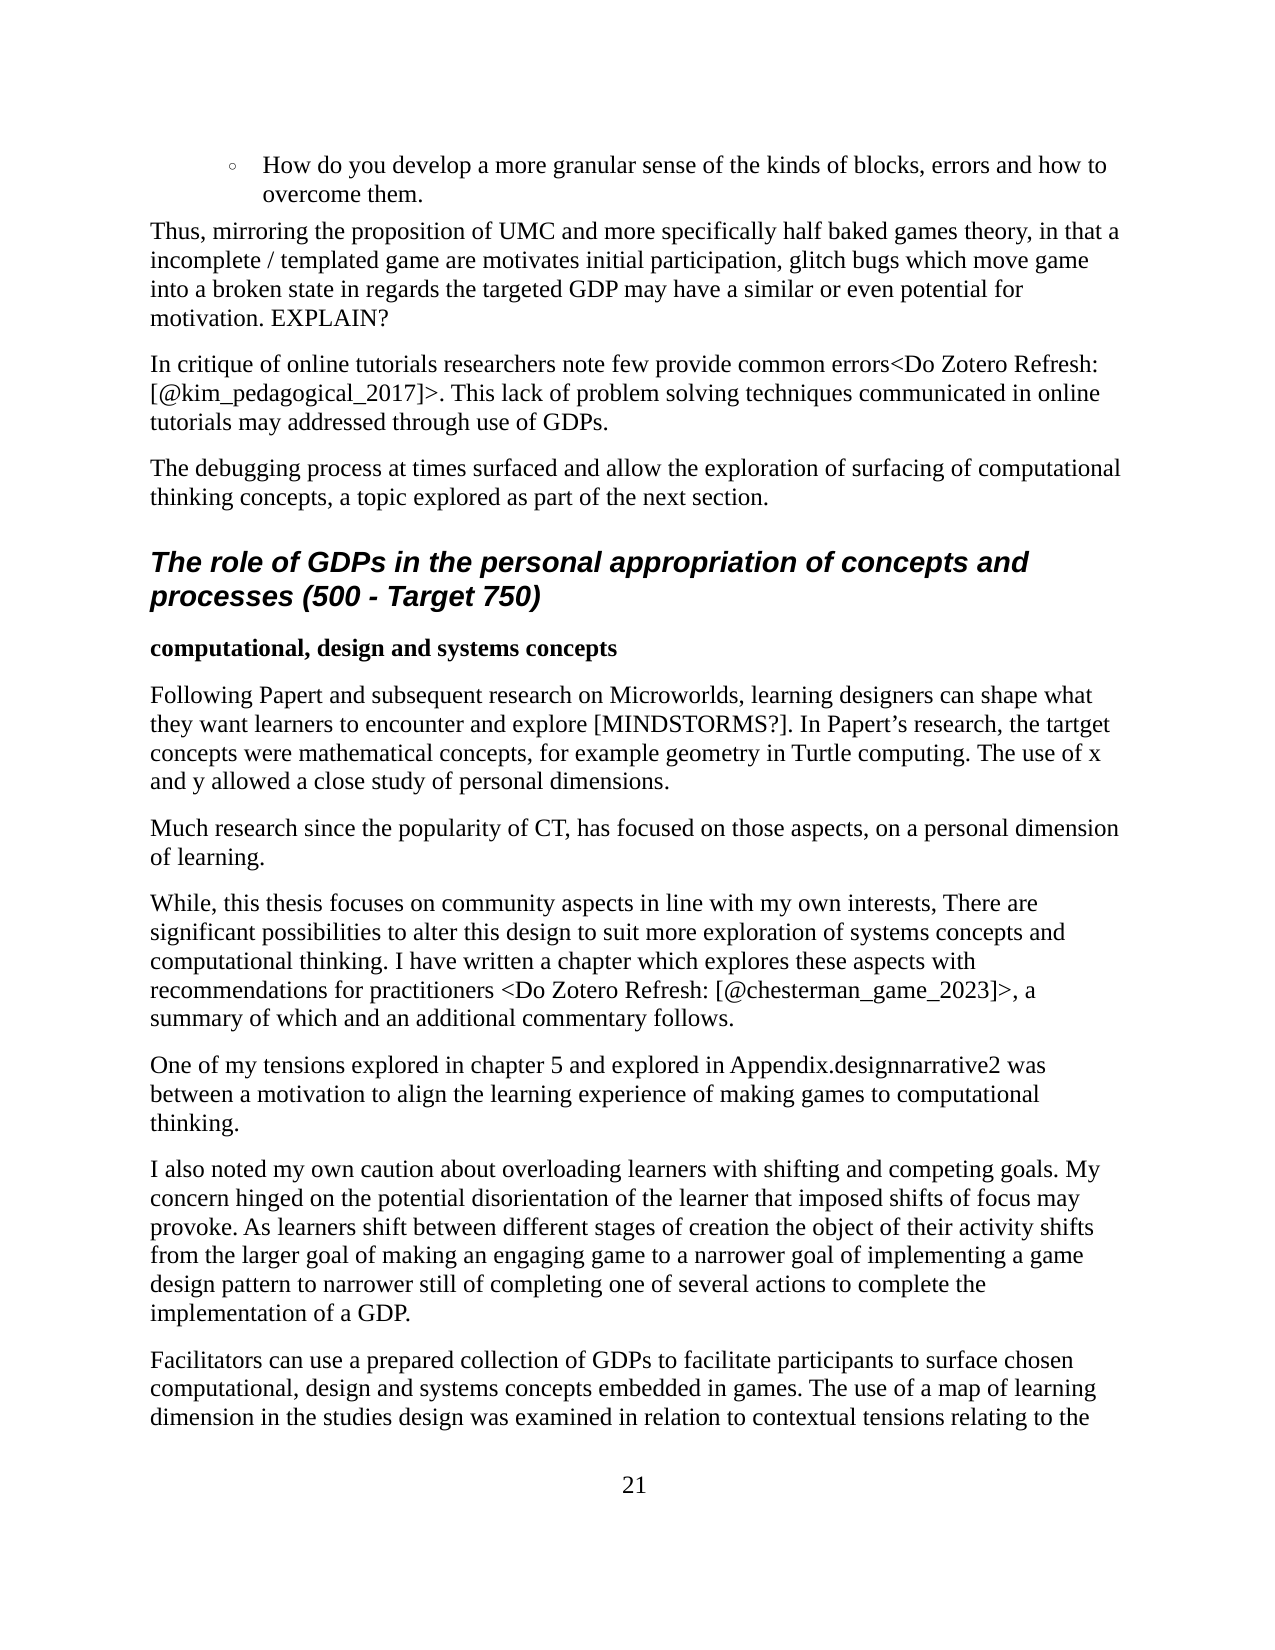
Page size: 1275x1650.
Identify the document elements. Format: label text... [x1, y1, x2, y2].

text Following Papert and subsequent research on Microworlds, learning designers can shape what they want learners to encounter and explore [MINDSTORMS?]. In Papert’s research, the tartget concepts were mathematical concepts, for example geometry in Turtle computing. The use of x and y allowed a close study of personal dimensions. [150, 680, 1125, 795]
text Much research since the popularity of CT, has focused on those aspects, on a personal dimension of learning. [150, 813, 1125, 871]
list How do you develop a more granular sense of the kinds of blocks, errors and how to overcome them. [225, 150, 1125, 207]
text In critique of online tutorials researchers note few provide common errors<Do Zotero Refresh: [@kim_pedagogical_2017]>. This lack of problem solving techniques communicated in online tutorials may addressed through use of GDPs. [150, 349, 1125, 436]
text The debugging process at times surfaced and allow the exploration of surfacing of computational thinking concepts, a topic explored as part of the next section. [150, 453, 1125, 511]
text I also noted my own caution about overloading learners with shifting and competing goals. My concern hinged on the potential disorientation of the learner that imposed shifts of focus may provoke. As learners shift between different stages of creation the object of their activity shifts from the larger goal of making an engaging game to a narrower goal of implementing a game design pattern to narrower still of completing one of several actions to complete the implementation of a GDP. [150, 1154, 1125, 1327]
text While, this thesis focuses on community aspects in line with my own interests, There are significant possibilities to alter this design to suit more exploration of systems concepts and computational thinking. I have written a chapter which explores these aspects with recommendations for practitioners <Do Zotero Refresh: [@chesterman_game_2023]>, a summary of which and an additional commentary follows. [150, 888, 1125, 1032]
subtitle The role of GDPs in the personal appropriation of concepts and processes (500 - Target 750) [150, 545, 1125, 612]
text computational, design and systems concepts [150, 633, 1125, 662]
text Facilitators can use a prepared collection of GDPs to facilitate participants to surface chosen computational, design and systems concepts embedded in games. The use of a map of learning dimension in the studies design was examined in relation to contextual tensions relating to the [150, 1345, 1125, 1431]
text One of my tensions explored in chapter 5 and explored in Appendix.designnarrative2 was between a motivation to align the learning experience of making games to computational thinking. [150, 1050, 1125, 1136]
text Thus, mirroring the proposition of UMC and more specifically half baked games theory, in that a incomplete / templated game are motivates initial participation, glitch bugs which move game into a broken state in regards the targeted GDP may have a similar or even potential for motivation. EXPLAIN? [150, 216, 1125, 331]
